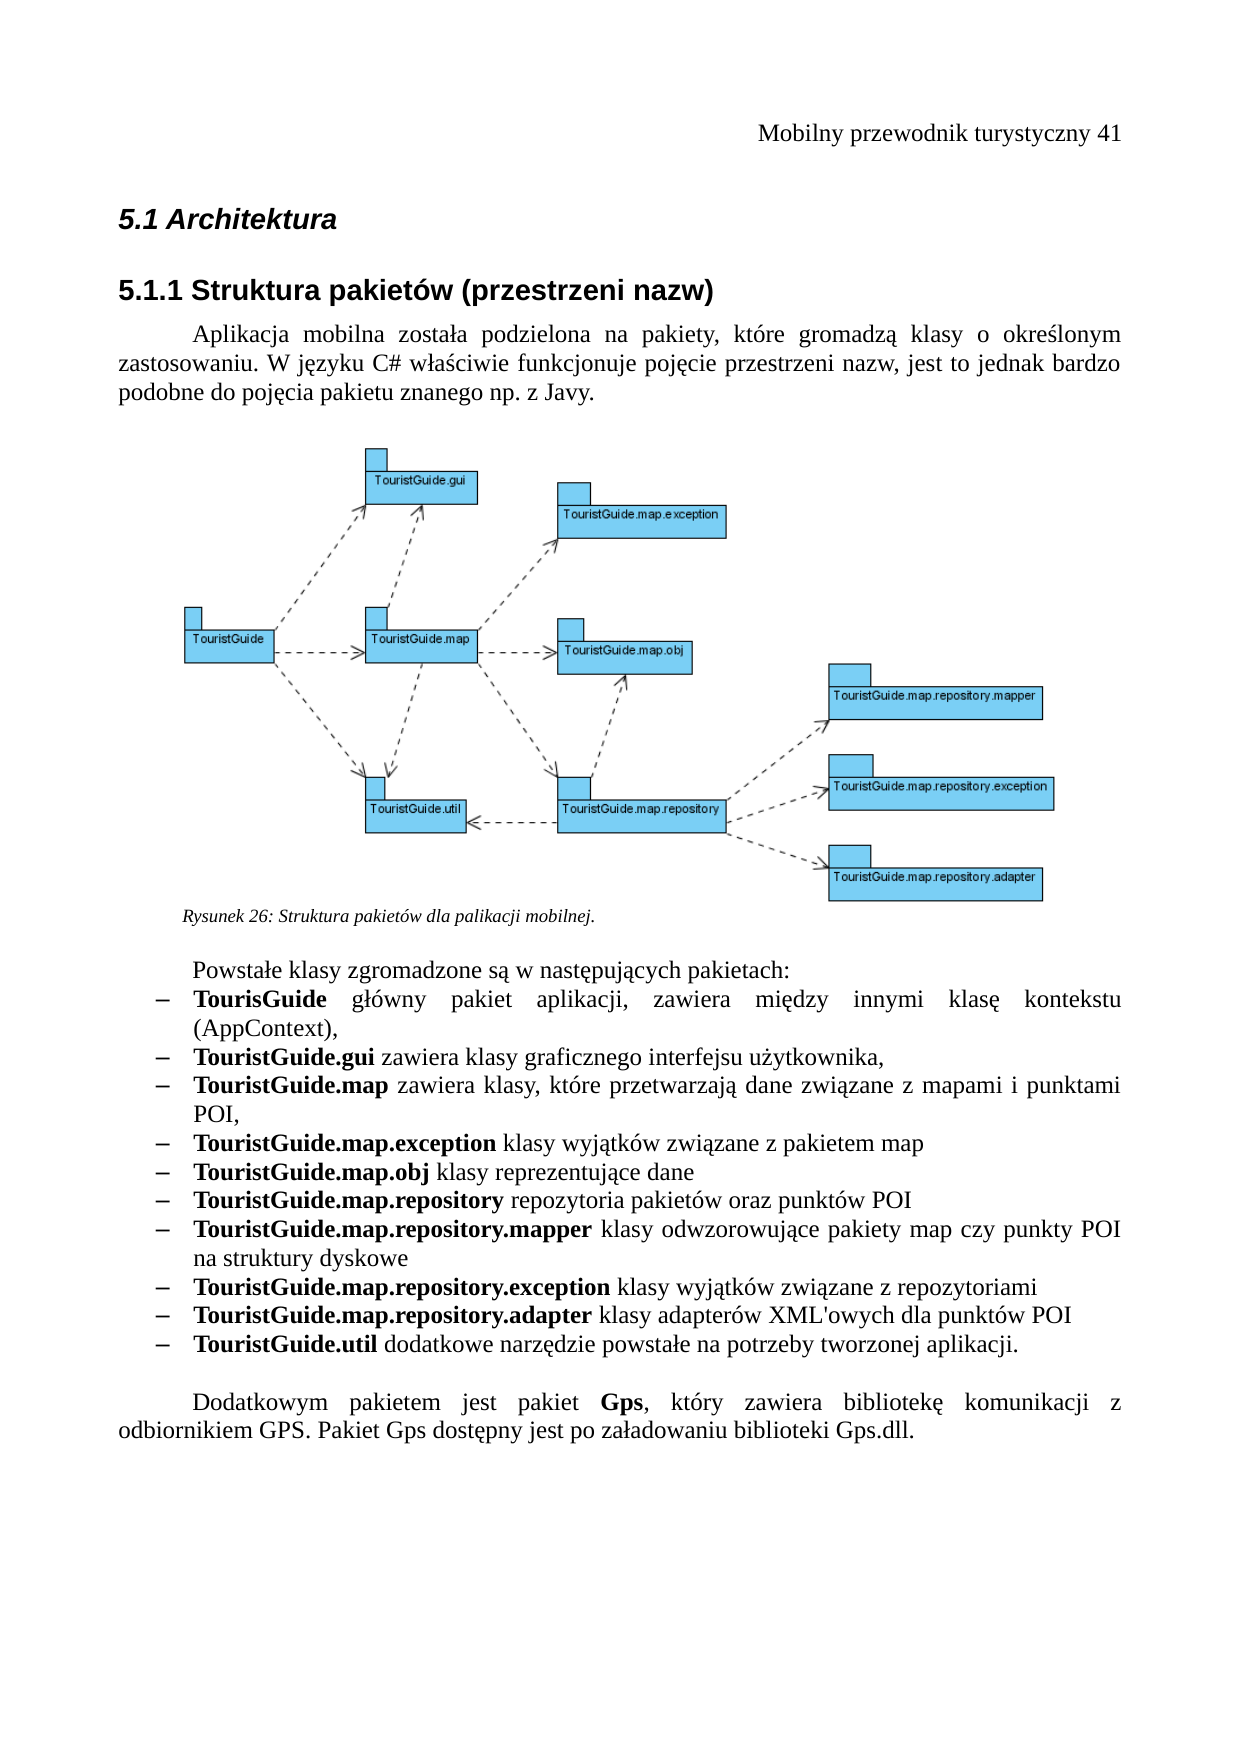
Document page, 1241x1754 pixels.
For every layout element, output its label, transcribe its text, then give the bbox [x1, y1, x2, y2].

text Rysunek 26: Struktura pakietów dla palikacji mobilnej. [182, 906, 1058, 927]
list TouristGuide.map.repository repozytoria pakietów oraz punktów POI [156, 1185, 1122, 1214]
picture [182, 446, 1059, 906]
text Dodatkowym pakietem jest pakiet Gps, który zawiera bibliotekę komunikacji z odbiornikiem GPS. Pakiet Gps dostępny jest po załadowaniu biblioteki Gps.dll. [118, 1387, 1122, 1444]
subtitle 5.1.1 Struktura pakietów (przestrzeni nazw) [118, 273, 1122, 307]
list TouristGuide.map.obj klasy reprezentujące dane [156, 1157, 1122, 1185]
list TouristGuide.map.exception klasy wyjątków związane z pakietem map [156, 1128, 1122, 1157]
list TouristGuide.map.repository.mapper klasy odwzorowujące pakiety map czy punkty POI na struktury dyskowe [156, 1214, 1122, 1272]
list TouristGuide.util dodatkowe narzędzie powstałe na potrzeby tworzonej aplikacji. [156, 1329, 1122, 1358]
list TouristGuide.map zawiera klasy, które przetwarzają dane związane z mapami i punktami POI, [156, 1070, 1122, 1128]
text Powstałe klasy zgromadzone są w następujących pakietach: [118, 955, 1122, 984]
list TouristGuide.map.repository.adapter klasy adapterów XML'owych dla punktów POI [156, 1300, 1122, 1329]
list TourisGuide główny pakiet aplikacji, zawiera między innymi klasę kontekstu (AppContext), [156, 984, 1122, 1042]
list TouristGuide.gui zawiera klasy graficznego interfejsu użytkownika, [156, 1042, 1122, 1070]
subtitle 5.1 Architektura [118, 202, 1122, 236]
text Aplikacja mobilna została podzielona na pakiety, które gromadzą klasy o określonym zastosowaniu. W języku C# właściwie funkcjonuje pojęcie przestrzeni nazw, jest to jednak bardzo podobne do pojęcia pakietu znanego np. z Javy. [118, 319, 1122, 405]
list TouristGuide.map.repository.exception klasy wyjątków związane z repozytoriami [156, 1272, 1122, 1300]
